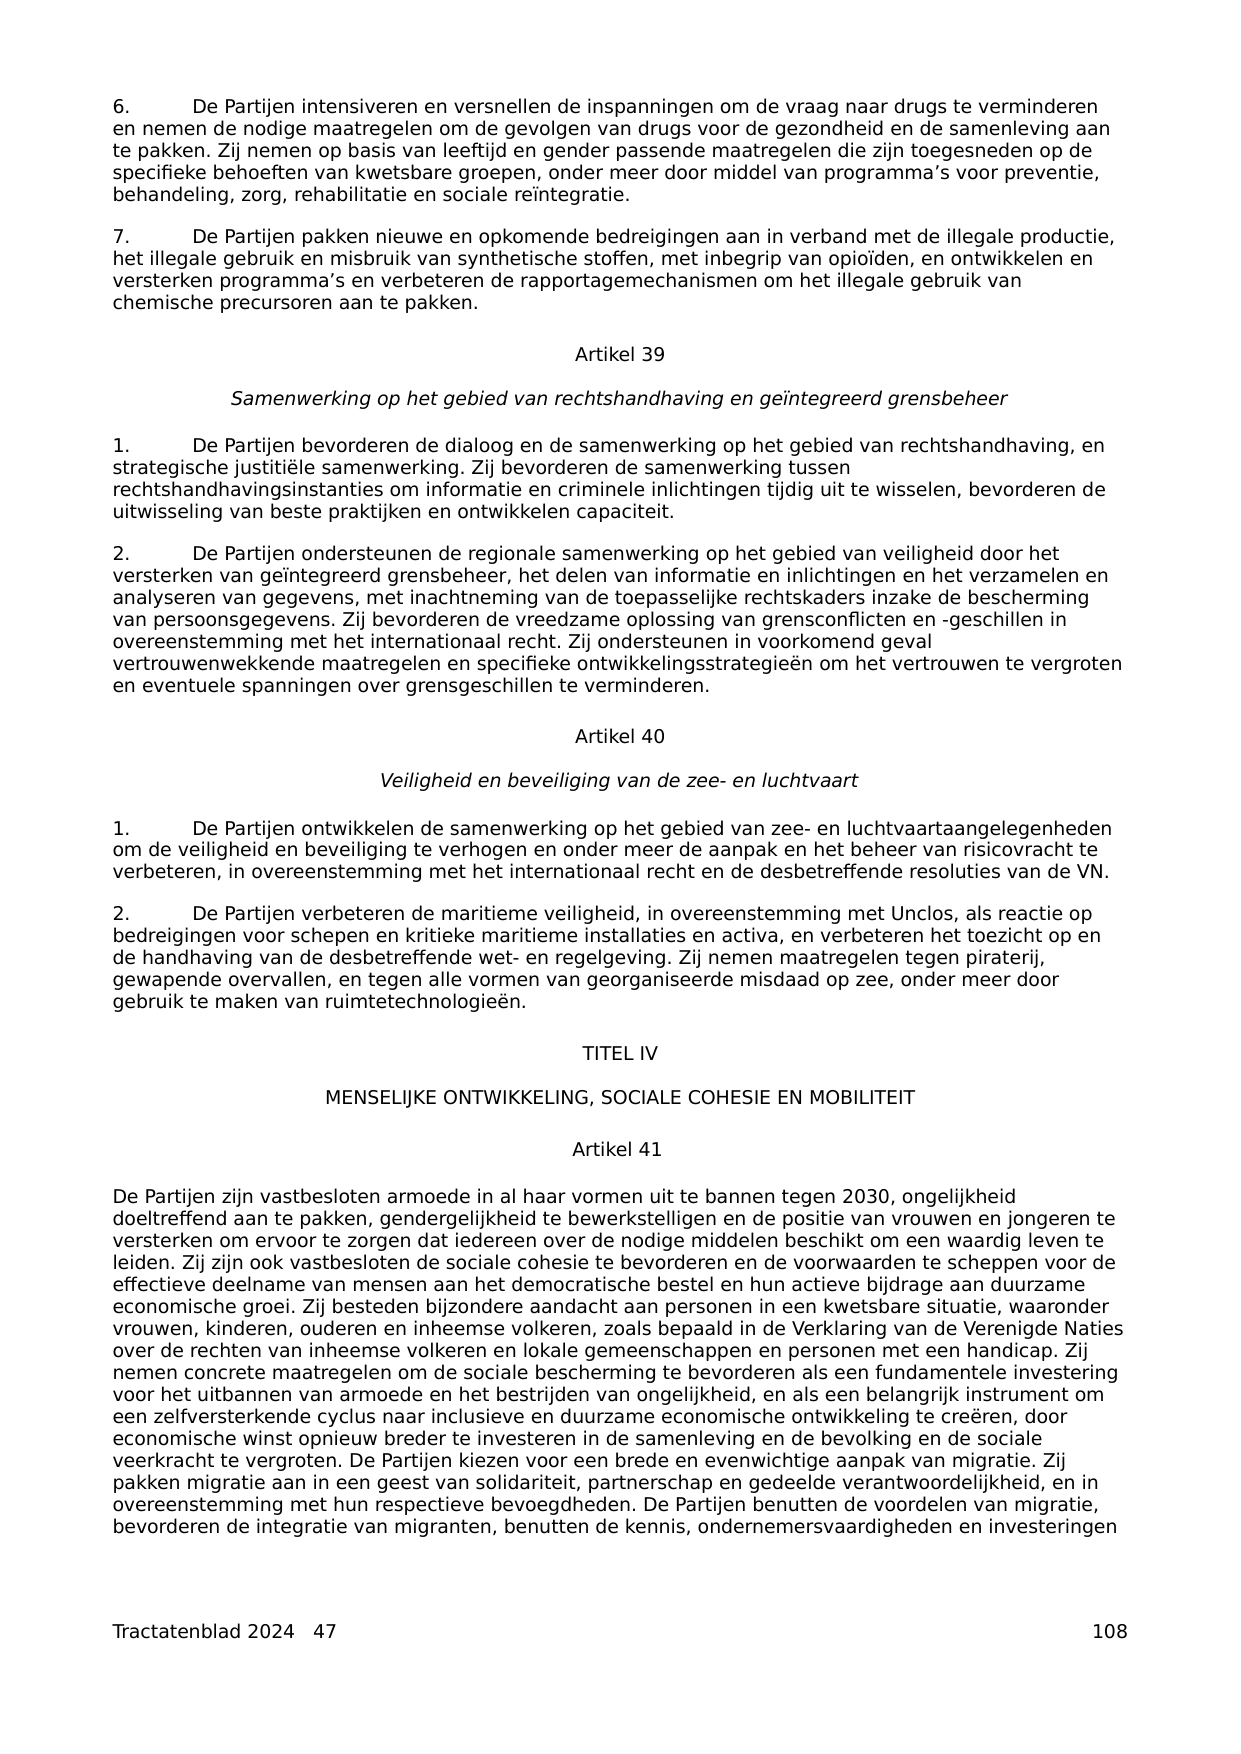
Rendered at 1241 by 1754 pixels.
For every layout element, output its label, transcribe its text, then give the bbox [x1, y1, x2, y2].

text 2. De Partijen verbeteren de maritieme veiligheid, in overeenstemming met Unclos, als reactie op bedreigingen voor schepen en kritieke maritieme installaties en activa, en verbeteren het toezicht op en de handhaving van de desbetreffende wet- en regelgeving. Zij nemen maatregelen tegen piraterij, gewapende overvallen, en tegen alle vormen van georganiseerde misdaad op zee, onder meer door gebruik te maken van ruimtetechnologieën. [112, 903, 1128, 1013]
text 1. De Partijen ontwikkelen de samenwerking op het gebied van zee- en luchtvaartaangelegenheden om de veiligheid en beveiliging te verhogen en onder meer de aanpak en het beheer van risicovracht te verbeteren, in overeenstemming met het internationaal recht en de desbetreffende resoluties van de VN. [112, 817, 1128, 883]
text 6. De Partijen intensiveren en versnellen de inspanningen om de vraag naar drugs te verminderen en nemen de nodige maatregelen om de gevolgen van drugs voor de gezondheid en de samenleving aan te pakken. Zij nemen op basis van leeftijd en gender passende maatregelen die zijn toegesneden op de specifieke behoeften van kwetsbare groepen, onder meer door middel van programma’s voor preventie, behandeling, zorg, rehabilitatie en sociale reïntegratie. [112, 96, 1128, 206]
subtitle Artikel 40 Veiligheid en beveiliging van de zee- en luchtvaart [112, 726, 1128, 792]
text 1. De Partijen bevorderen de dialoog en de samenwerking op het gebied van rechtshandhaving, en strategische justitiële samenwerking. Zij bevorderen de samenwerking tussen rechtshandhavingsinstanties om informatie en criminele inlichtingen tijdig uit te wisselen, bevorderen de uitwisseling van beste praktijken en ontwikkelen capaciteit. [112, 435, 1128, 523]
subtitle TITEL IV MENSELIJKE ONTWIKKELING, SOCIALE COHESIE EN MOBILITEIT [112, 1043, 1128, 1109]
subtitle Artikel 39 Samenwerking op het gebied van rechtshandhaving en geïntegreerd grensbeheer [112, 344, 1128, 410]
subtitle Artikel 41 [112, 1139, 1128, 1161]
text De Partijen zijn vastbesloten armoede in al haar vormen uit te bannen tegen 2030, ongelijkheid doeltreffend aan te pakken, gendergelijkheid te bewerkstelligen en de positie van vrouwen en jongeren te versterken om ervoor te zorgen dat iedereen over de nodige middelen beschikt om een waardig leven te leiden. Zij zijn ook vastbesloten de sociale cohesie te bevorderen en de voorwaarden te scheppen voor de effectieve deelname van mensen aan het democratische bestel en hun actieve bijdrage aan duurzame economische groei. Zij besteden bijzondere aandacht aan personen in een kwetsbare situatie, waaronder vrouwen, kinderen, ouderen en inheemse volkeren, zoals bepaald in de Verklaring van de Verenigde Naties over de rechten van inheemse volkeren en lokale gemeenschappen en personen met een handicap. Zij nemen concrete maatregelen om de sociale bescherming te bevorderen als een fundamentele investering voor het uitbannen van armoede en het bestrijden van ongelijkheid, en als een belangrijk instrument om een zelfversterkende cyclus naar inclusieve en duurzame economische ontwikkeling te creëren, door economische winst opnieuw breder te investeren in de samenleving en de bevolking en de sociale veerkracht te vergroten. De Partijen kiezen voor een brede en evenwichtige aanpak van migratie. Zij pakken migratie aan in een geest van solidariteit, partnerschap en gedeelde verantwoordelijkheid, en in overeenstemming met hun respectieve bevoegdheden. De Partijen benutten de voordelen van migratie, bevorderen de integratie van migranten, benutten de kennis, ondernemersvaardigheden en investeringen [112, 1186, 1128, 1538]
text 7. De Partijen pakken nieuwe en opkomende bedreigingen aan in verband met de illegale productie, het illegale gebruik en misbruik van synthetische stoffen, met inbegrip van opioïden, en ontwikkelen en versterken programma’s en verbeteren de rapportagemechanismen om het illegale gebruik van chemische precursoren aan te pakken. [112, 226, 1128, 314]
text 2. De Partijen ondersteunen de regionale samenwerking op het gebied van veiligheid door het versterken van geïntegreerd grensbeheer, het delen van informatie en inlichtingen en het verzamelen en analyseren van gegevens, met inachtneming van de toepasselijke rechtskaders inzake de bescherming van persoonsgegevens. Zij bevorderen de vreedzame oplossing van grensconflicten en -geschillen in overeenstemming met het internationaal recht. Zij ondersteunen in voorkomend geval vertrouwenwekkende maatregelen en specifieke ontwikkelingsstrategieën om het vertrouwen te vergroten en eventuele spanningen over grensgeschillen te verminderen. [112, 543, 1128, 696]
